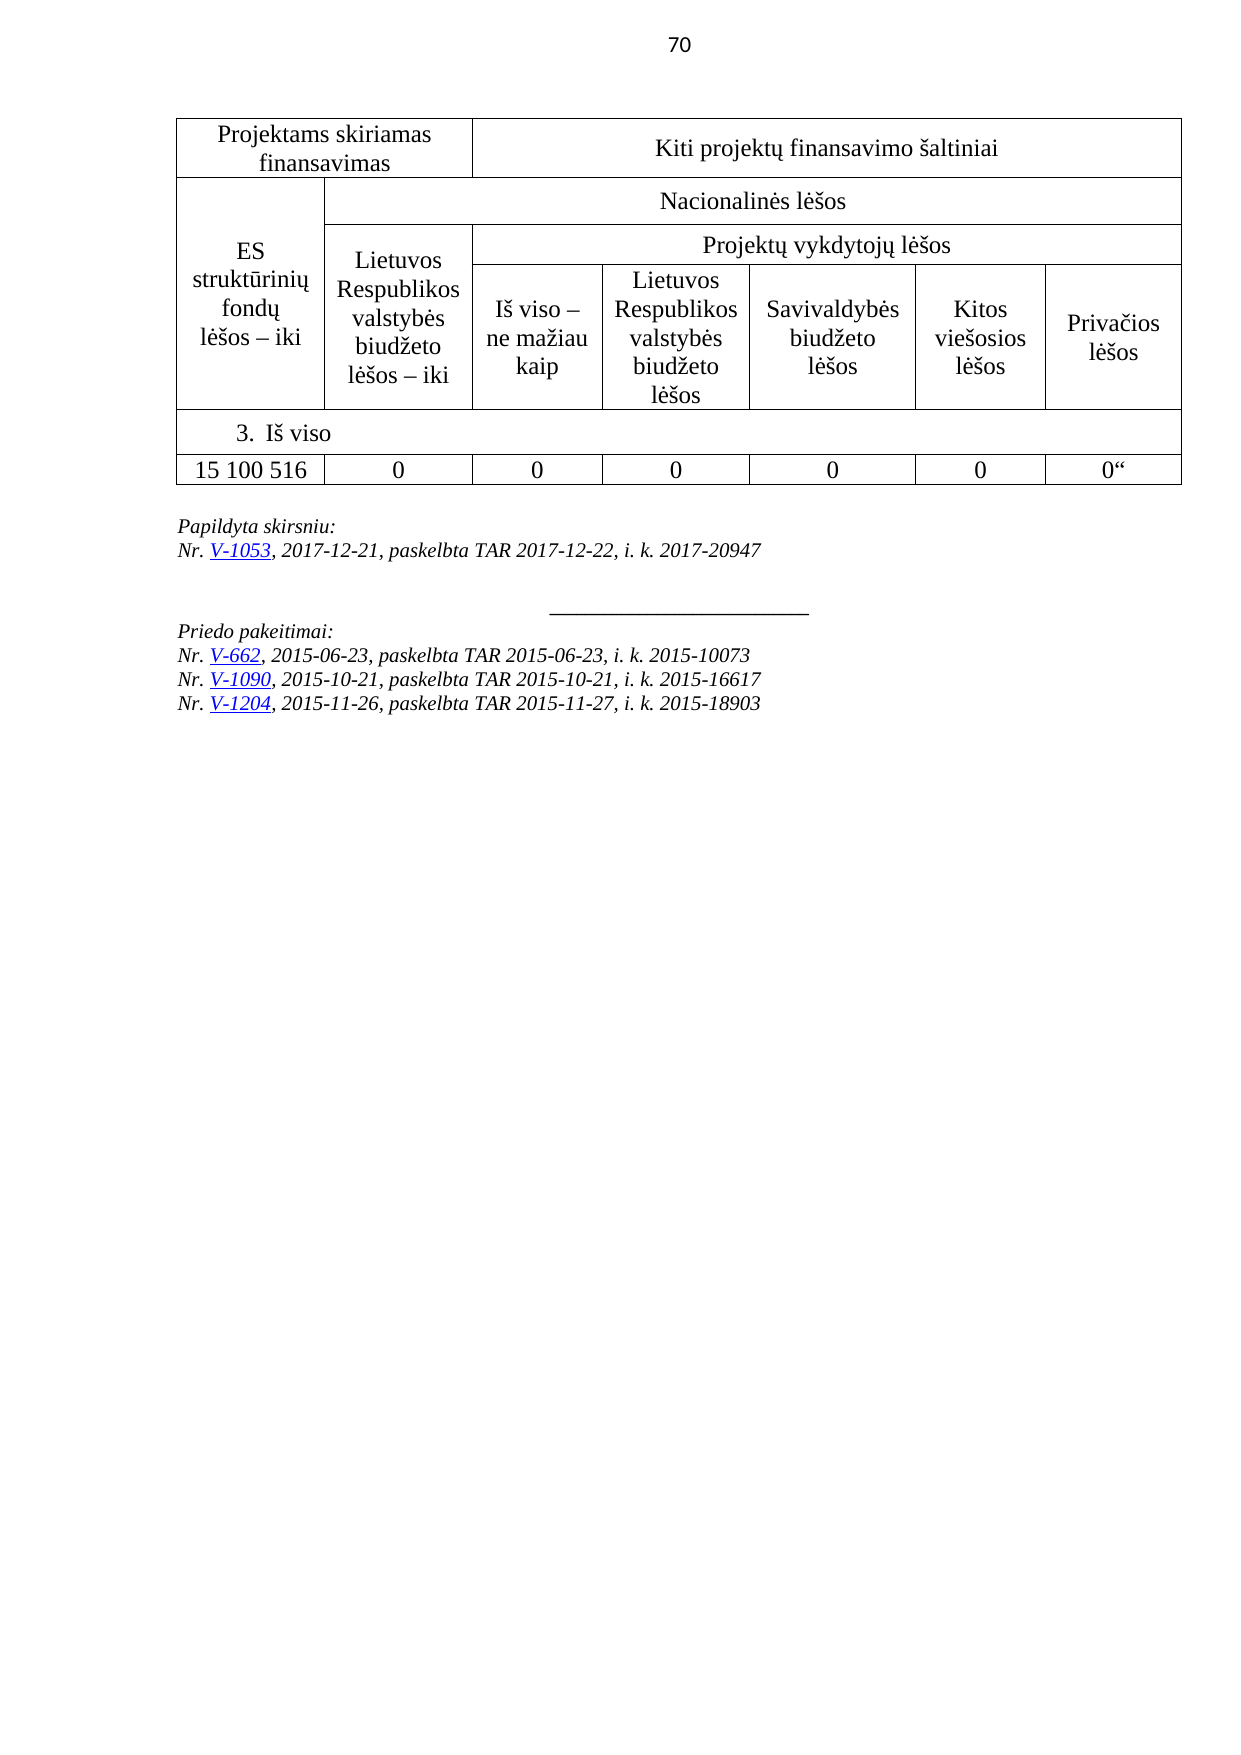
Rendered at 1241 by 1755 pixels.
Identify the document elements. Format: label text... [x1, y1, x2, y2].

table_cell Kitos viešosios lėšos [916, 265, 1045, 409]
text Nr. V-1204, 2015-11-26, paskelbta TAR 2015-11-27, i. k. 2015-18903 [177, 691, 1181, 715]
table_cell Projektų vykdytojų lėšos [473, 225, 1181, 264]
table_cell Privačios lėšos [1046, 265, 1181, 409]
table_cell Nacionalinės lėšos [325, 178, 1181, 224]
text Papildyta skirsniu: [177, 514, 1181, 538]
table_cell Iš viso – ne mažiau kaip [473, 265, 602, 409]
table_cell Savivaldybės biudžeto lėšos [750, 265, 915, 409]
table_cell 3. Iš viso [177, 410, 1181, 454]
text _____________________________ [177, 591, 1181, 619]
table_cell 0 [916, 455, 1045, 484]
table_cell Lietuvos Respublikos valstybės biudžeto lėšos – iki [325, 225, 472, 409]
text Priedo pakeitimai: [177, 619, 1181, 643]
table_cell 0“ [1046, 455, 1181, 484]
table_cell 0 [603, 455, 749, 484]
text Nr. V-662, 2015-06-23, paskelbta TAR 2015-06-23, i. k. 2015-10073 [177, 643, 1181, 667]
text Nr. V-1053, 2017-12-21, paskelbta TAR 2017-12-22, i. k. 2017-20947 [177, 538, 1181, 562]
table_cell ES struktūrinių fondų lėšos – iki [177, 178, 324, 409]
table_cell 0 [473, 455, 602, 484]
table_header Kiti projektų finansavimo šaltiniai [473, 119, 1181, 177]
table_cell 0 [325, 455, 472, 484]
text Nr. V-1090, 2015-10-21, paskelbta TAR 2015-10-21, i. k. 2015-16617 [177, 667, 1181, 691]
table_cell Lietuvos Respublikos valstybės biudžeto lėšos [603, 265, 749, 409]
table_cell 15 100 516 [177, 455, 324, 484]
table_cell 0 [750, 455, 915, 484]
table_header Projektams skiriamas finansavimas [177, 119, 472, 177]
